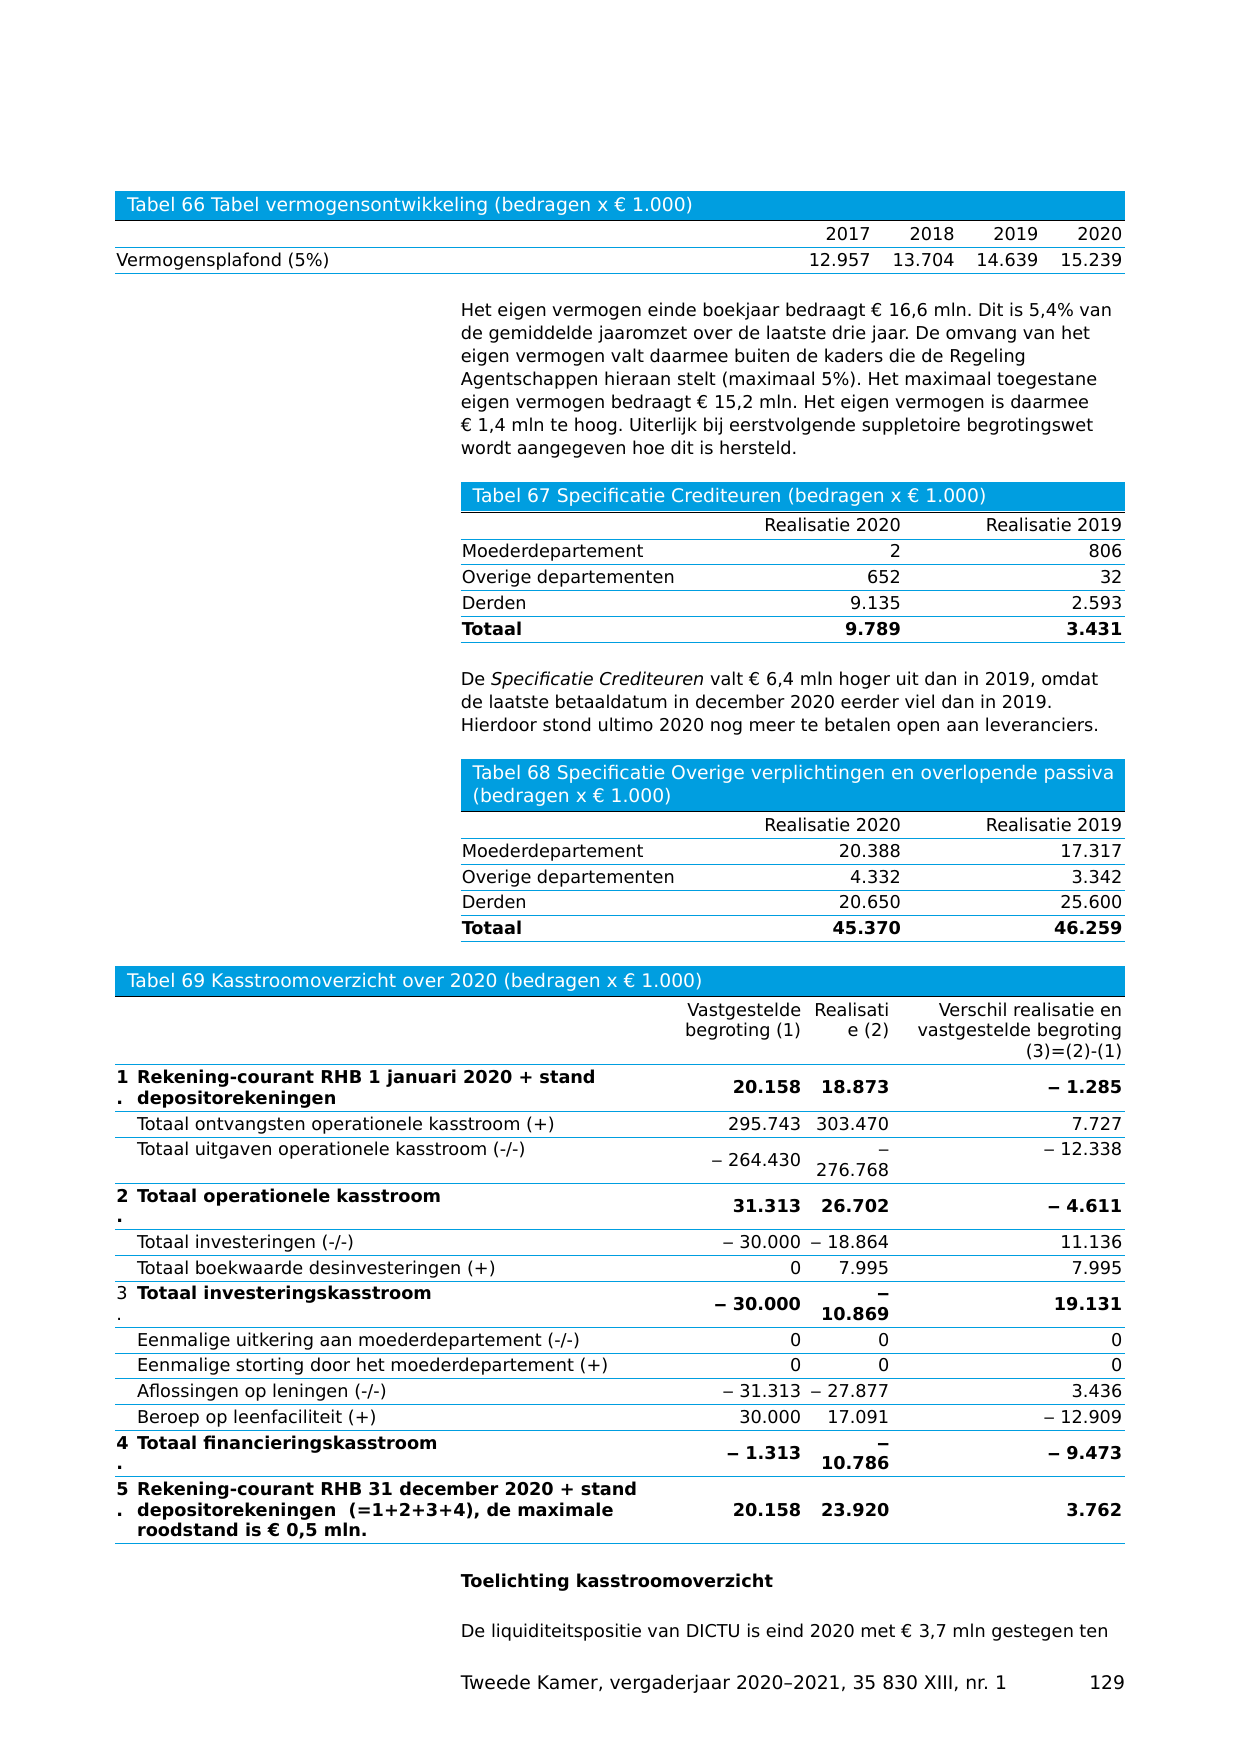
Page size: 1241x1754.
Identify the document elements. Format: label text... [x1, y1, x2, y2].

table_cell 31.313 [670, 1184, 804, 1229]
table_cell 25.600 [904, 891, 1125, 915]
table_cell [461, 812, 682, 838]
table_cell 0 [670, 1256, 804, 1281]
table_cell 0 [804, 1328, 892, 1353]
text De Specificatie Crediteuren valt € 6,4 mln hoger uit dan in 2019, omdat de laatste betaaldatum in december 2020 eerder viel dan in 2019. Hierdoor stond ultimo 2020 nog meer te betalen open aan leveranciers. [461, 667, 1125, 736]
table_cell Realisatie 2019 [904, 513, 1125, 538]
table_cell [115, 1328, 134, 1353]
table_cell Totaal operationele kasstroom [134, 1184, 670, 1229]
table_cell Totaal uitgaven operationele kasstroom (-/-) [134, 1138, 670, 1183]
table_cell 2019 [957, 221, 1041, 247]
table_cell ‒ 10.786 [804, 1431, 892, 1476]
table_cell ‒ 18.864 [804, 1230, 892, 1255]
table_cell Realisatie 2020 [682, 812, 903, 838]
table_cell [115, 1405, 134, 1430]
table_cell 4. [115, 1431, 134, 1476]
table_cell Totaal boekwaarde desinvesteringen (+) [134, 1256, 670, 1281]
table_cell 295.743 [670, 1112, 804, 1136]
table_cell [115, 1138, 134, 1183]
table_cell Totaal investeringen (-/-) [134, 1230, 670, 1255]
table_cell ‒ 31.313 [670, 1379, 804, 1404]
table_cell 9.789 [682, 617, 903, 641]
table_cell 20.158 [670, 1065, 804, 1111]
table_cell Eenmalige storting door het moederdepartement (+) [134, 1354, 670, 1378]
text Toelichting kasstroomoverzicht [461, 1569, 1125, 1592]
table_cell Totaal [461, 916, 682, 941]
table_cell Totaal investeringskasstroom [134, 1282, 670, 1327]
table_cell 18.873 [804, 1065, 892, 1111]
table_cell 2 [682, 540, 903, 564]
table_cell ‒ 4.611 [892, 1184, 1125, 1229]
table_cell ‒ 27.877 [804, 1379, 892, 1404]
table_cell Moederdepartement [461, 839, 682, 864]
table_cell 20.650 [682, 891, 903, 915]
table_cell 32 [904, 565, 1125, 590]
table_cell 20.388 [682, 839, 903, 864]
table_cell 23.920 [804, 1477, 892, 1543]
table_cell 4.332 [682, 865, 903, 889]
table_header Tabel 66 Tabel vermogensontwikkeling (bedragen x € 1.000) [115, 191, 1125, 220]
table_cell 303.470 [804, 1112, 892, 1136]
table_cell 1. [115, 1065, 134, 1111]
table_cell 2017 [790, 221, 873, 247]
table_cell ‒ 276.768 [804, 1138, 892, 1183]
table_cell 13.704 [873, 248, 957, 273]
table_cell 5. [115, 1477, 134, 1543]
table_cell 3.342 [904, 865, 1125, 889]
table_cell ‒ 30.000 [670, 1282, 804, 1327]
table_cell 0 [670, 1354, 804, 1378]
table_cell 7.995 [892, 1256, 1125, 1281]
table_cell Vastgestelde begroting (1) [670, 997, 804, 1064]
table_cell 11.136 [892, 1230, 1125, 1255]
table_cell Vermogensplafond (5%) [115, 248, 789, 273]
table_cell Derden [461, 891, 682, 915]
table_cell [115, 221, 789, 247]
table_cell ‒ 1.313 [670, 1431, 804, 1476]
table_cell 3.762 [892, 1477, 1125, 1543]
table_cell [115, 1354, 134, 1378]
table_cell ‒ 264.430 [670, 1138, 804, 1183]
table_cell ‒ 10.869 [804, 1282, 892, 1327]
table_cell 12.957 [790, 248, 873, 273]
table_cell Derden [461, 591, 682, 616]
table_cell Realisatie 2020 [682, 513, 903, 538]
table_cell [461, 513, 682, 538]
table_header Tabel 69 Kasstroomoverzicht over 2020 (bedragen x € 1.000) [115, 966, 1125, 996]
table_cell 652 [682, 565, 903, 590]
table_cell 30.000 [670, 1405, 804, 1430]
text De liquiditeitspositie van DICTU is eind 2020 met € 3,7 mln gestegen ten [461, 1619, 1125, 1642]
table_cell [134, 997, 670, 1064]
table_cell 46.259 [904, 916, 1125, 941]
table_cell Totaal financieringskasstroom [134, 1431, 670, 1476]
table_cell 2.593 [904, 591, 1125, 616]
table_cell [115, 997, 134, 1064]
table_cell 17.317 [904, 839, 1125, 864]
table_header Tabel 68 Specificatie Overige verplichtingen en overlopende passiva (bedragen x € 1.000) [461, 759, 1125, 811]
table_cell Verschil realisatie en vastgestelde begroting (3)=(2)-(1) [892, 997, 1125, 1064]
table_cell 20.158 [670, 1477, 804, 1543]
table_cell Realisatie 2019 [904, 812, 1125, 838]
table_cell 2020 [1041, 221, 1125, 247]
table_cell Rekening-courant RHB 31 december 2020 + stand depositorekeningen (=1+2+3+4), de maximale roodstand is € 0,5 mln. [134, 1477, 670, 1543]
table_cell 0 [892, 1328, 1125, 1353]
table_cell 0 [892, 1354, 1125, 1378]
table_cell 7.995 [804, 1256, 892, 1281]
table_cell 3.431 [904, 617, 1125, 641]
table_cell 17.091 [804, 1405, 892, 1430]
table_cell Totaal [461, 617, 682, 641]
table_cell 0 [670, 1328, 804, 1353]
table_cell ‒ 12.909 [892, 1405, 1125, 1430]
table_cell 14.639 [957, 248, 1041, 273]
table_cell ‒ 30.000 [670, 1230, 804, 1255]
table_cell 3.436 [892, 1379, 1125, 1404]
table_cell Moederdepartement [461, 540, 682, 564]
table_cell 7.727 [892, 1112, 1125, 1136]
table_cell 0 [804, 1354, 892, 1378]
table_cell Totaal ontvangsten operationele kasstroom (+) [134, 1112, 670, 1136]
table_cell [115, 1379, 134, 1404]
table_cell Overige departementen [461, 565, 682, 590]
table_cell [115, 1256, 134, 1281]
table_cell 15.239 [1041, 248, 1125, 273]
table_cell ‒ 1.285 [892, 1065, 1125, 1111]
table_cell 19.131 [892, 1282, 1125, 1327]
table_cell 9.135 [682, 591, 903, 616]
table_cell ‒ 12.338 [892, 1138, 1125, 1183]
table_cell ‒ 9.473 [892, 1431, 1125, 1476]
table_cell Realisatie (2) [804, 997, 892, 1064]
table_cell Aflossingen op leningen (-/-) [134, 1379, 670, 1404]
table_header Tabel 67 Specificatie Crediteuren (bedragen x € 1.000) [461, 482, 1125, 511]
table_cell [115, 1112, 134, 1136]
table_cell 3. [115, 1282, 134, 1327]
table_cell Eenmalige uitkering aan moederdepartement (-/-) [134, 1328, 670, 1353]
table_cell 26.702 [804, 1184, 892, 1229]
table_cell 2. [115, 1184, 134, 1229]
table_cell [115, 1230, 134, 1255]
table_cell 806 [904, 540, 1125, 564]
table_cell Overige departementen [461, 865, 682, 889]
table_cell Rekening-courant RHB 1 januari 2020 + stand depositorekeningen [134, 1065, 670, 1111]
text Het eigen vermogen einde boekjaar bedraagt € 16,6 mln. Dit is 5,4% van de gemiddelde jaaromzet over de laatste drie jaar. De omvang van het eigen vermogen valt daarmee buiten de kaders die de Regeling Agentschappen hieraan stelt (maximaal 5%). Het maximaal toegestane eigen vermogen bedraagt € 15,2 mln. Het eigen vermogen is daarmee € 1,4 mln te hoog. Uiterlijk bij eerstvolgende suppletoire begrotingswet wordt aangegeven hoe dit is hersteld. [461, 298, 1125, 459]
table_cell 2018 [873, 221, 957, 247]
table_cell 45.370 [682, 916, 903, 941]
table_cell Beroep op leenfaciliteit (+) [134, 1405, 670, 1430]
